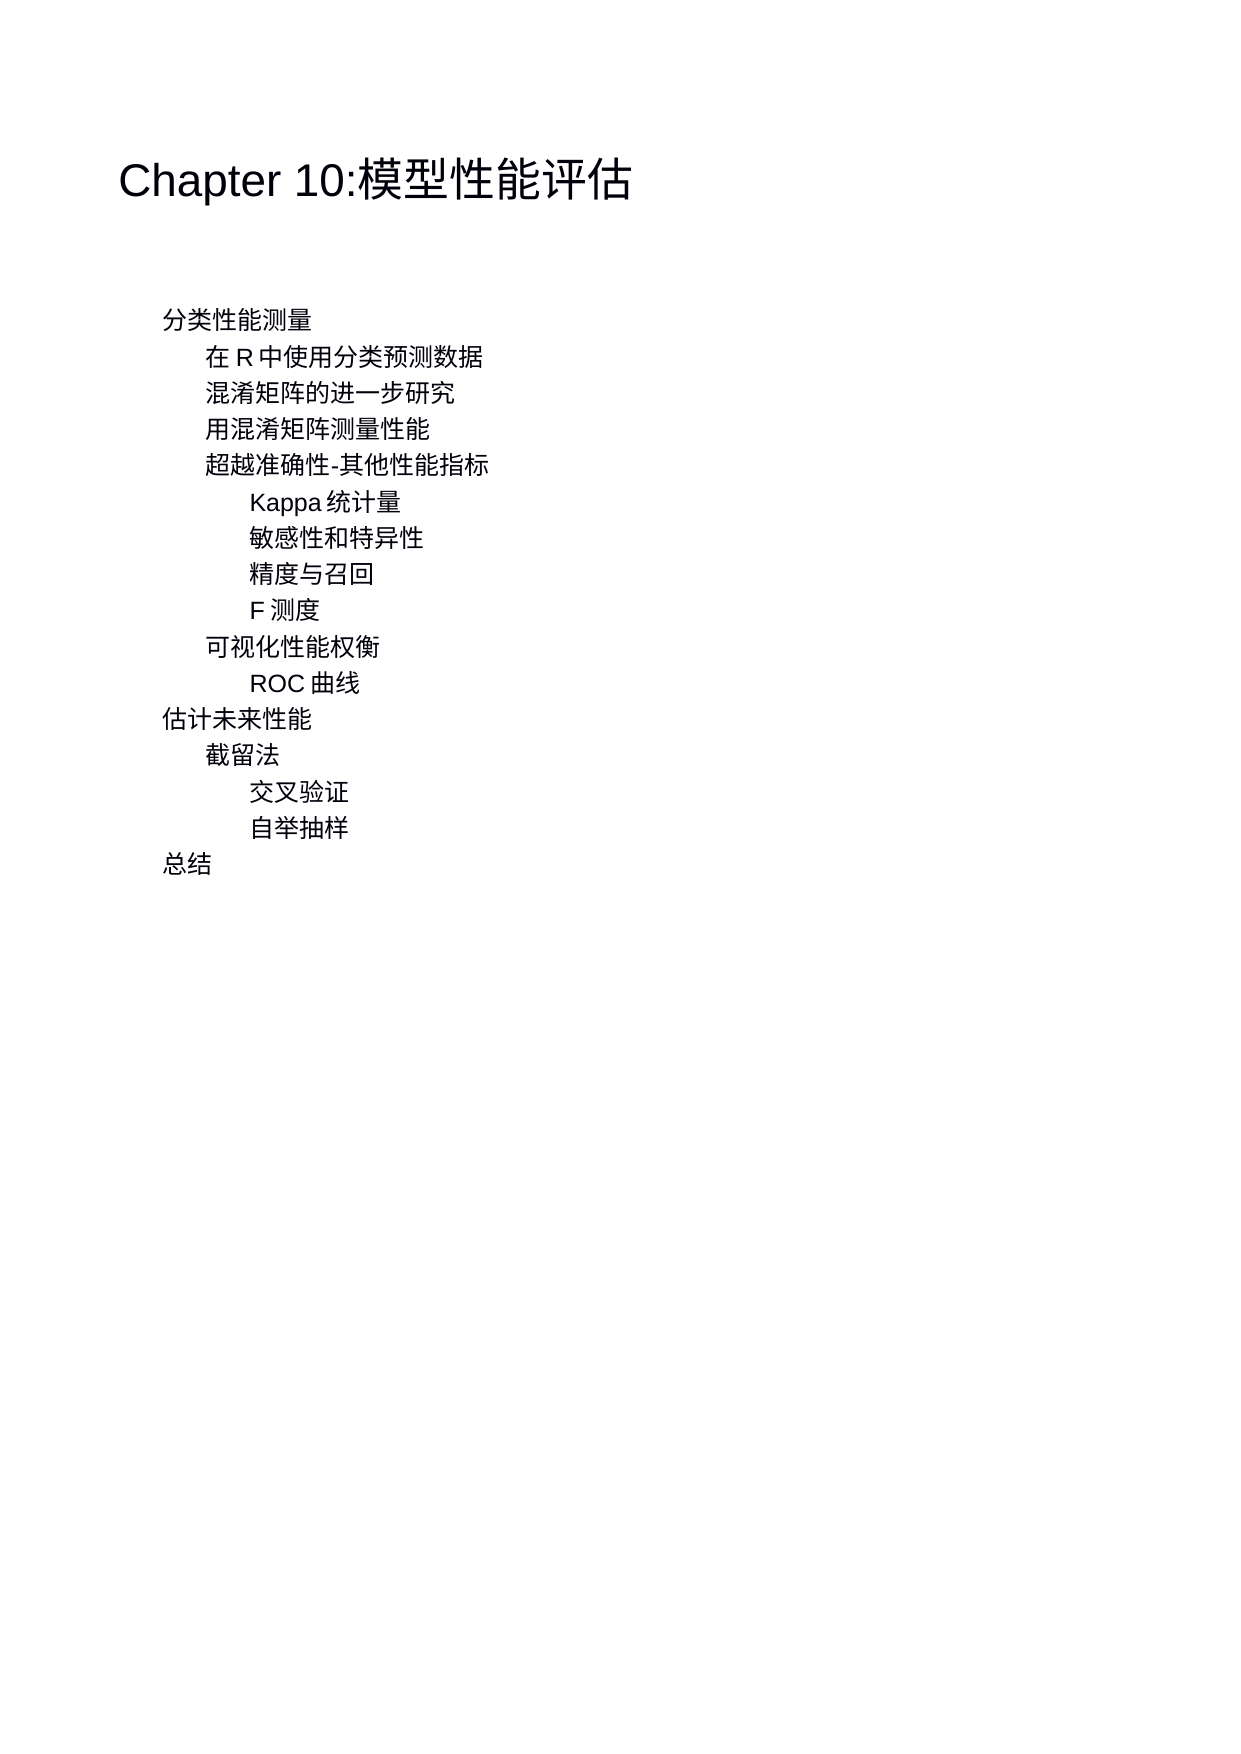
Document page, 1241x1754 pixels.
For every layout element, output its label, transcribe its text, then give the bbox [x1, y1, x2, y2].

text 总结 [118, 844, 1122, 881]
text F测度 [118, 591, 1122, 627]
text 敏感性和特异性 [118, 518, 1122, 554]
text 估计未来性能 [118, 699, 1122, 736]
text 超越准确性-其他性能指标 [118, 446, 1122, 482]
text 可视化性能权衡 [118, 627, 1122, 663]
text 精度与召回 [118, 554, 1122, 591]
text 分类性能测量 [118, 301, 1122, 337]
text 混淆矩阵的进一步研究 [118, 373, 1122, 409]
text 自举抽样 [118, 808, 1122, 844]
text 交叉验证 [118, 772, 1122, 808]
text ROC曲线 [118, 663, 1122, 699]
text 截留法 [118, 736, 1122, 772]
text 用混淆矩阵测量性能 [118, 409, 1122, 446]
text 在R中使用分类预测数据 [118, 337, 1122, 373]
text Kappa统计量 [118, 482, 1122, 518]
subtitle Chapter 10:模型性能评估 [118, 143, 1122, 209]
